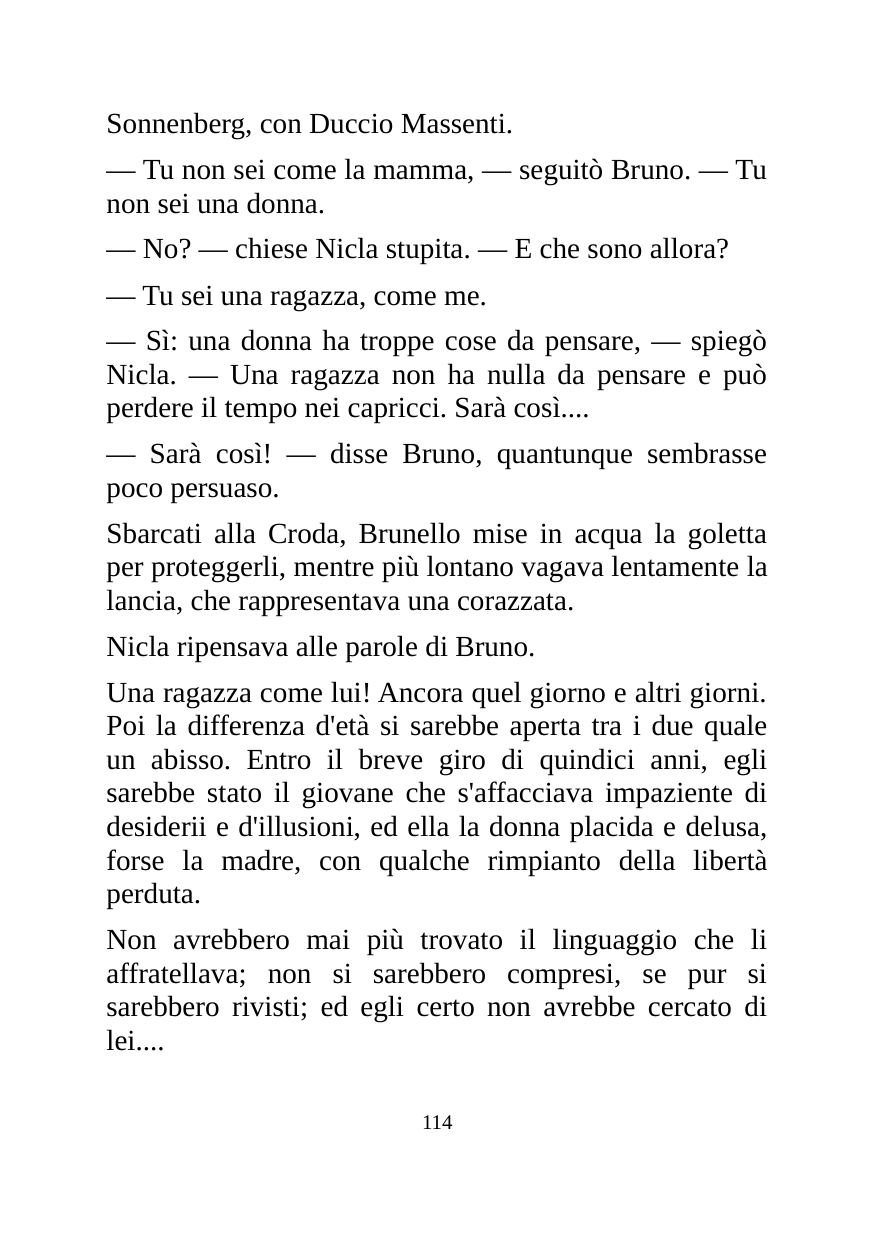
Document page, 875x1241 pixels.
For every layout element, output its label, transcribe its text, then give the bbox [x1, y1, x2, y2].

text Non avrebbero mai più trovato il linguaggio che li affratellava; non si sarebbero compresi, se pur si sarebbero rivisti; ed egli certo non avrebbe cercato di lei.... [106, 922, 768, 1056]
text Sonnenberg, con Duccio Massenti. [106, 106, 768, 140]
text — Tu sei una ragazza, come me. [106, 278, 768, 311]
text Una ragazza come lui! Ancora quel giorno e altri giorni. Poi la differenza d'età si sarebbe aperta tra i due quale un abisso. Entro il breve giro di quindici anni, egli sarebbe stato il giovane che s'affacciava impaziente di desiderii e d'illusioni, ed ella la donna placida e delusa, forse la madre, con qualche rimpianto della libertà perduta. [106, 675, 768, 910]
text — Sarà così! — disse Bruno, quantunque sembrasse poco persuaso. [106, 437, 768, 504]
text Nicla ripensava alle parole di Bruno. [106, 629, 768, 663]
text — Sì: una donna ha troppe cose da pensare, — spiegò Nicla. — Una ragazza non ha nulla da pensare e può perdere il tempo nei capricci. Sarà così.... [106, 323, 768, 424]
text Sbarcati alla Croda, Brunello mise in acqua la goletta per proteggerli, mentre più lontano vagava lentamente la lancia, che rappresentava una corazzata. [106, 516, 768, 617]
text — Tu non sei come la mamma, — seguitò Bruno. — Tu non sei una donna. [106, 152, 768, 219]
text — No? — chiese Nicla stupita. — E che sono allora? [106, 232, 768, 265]
